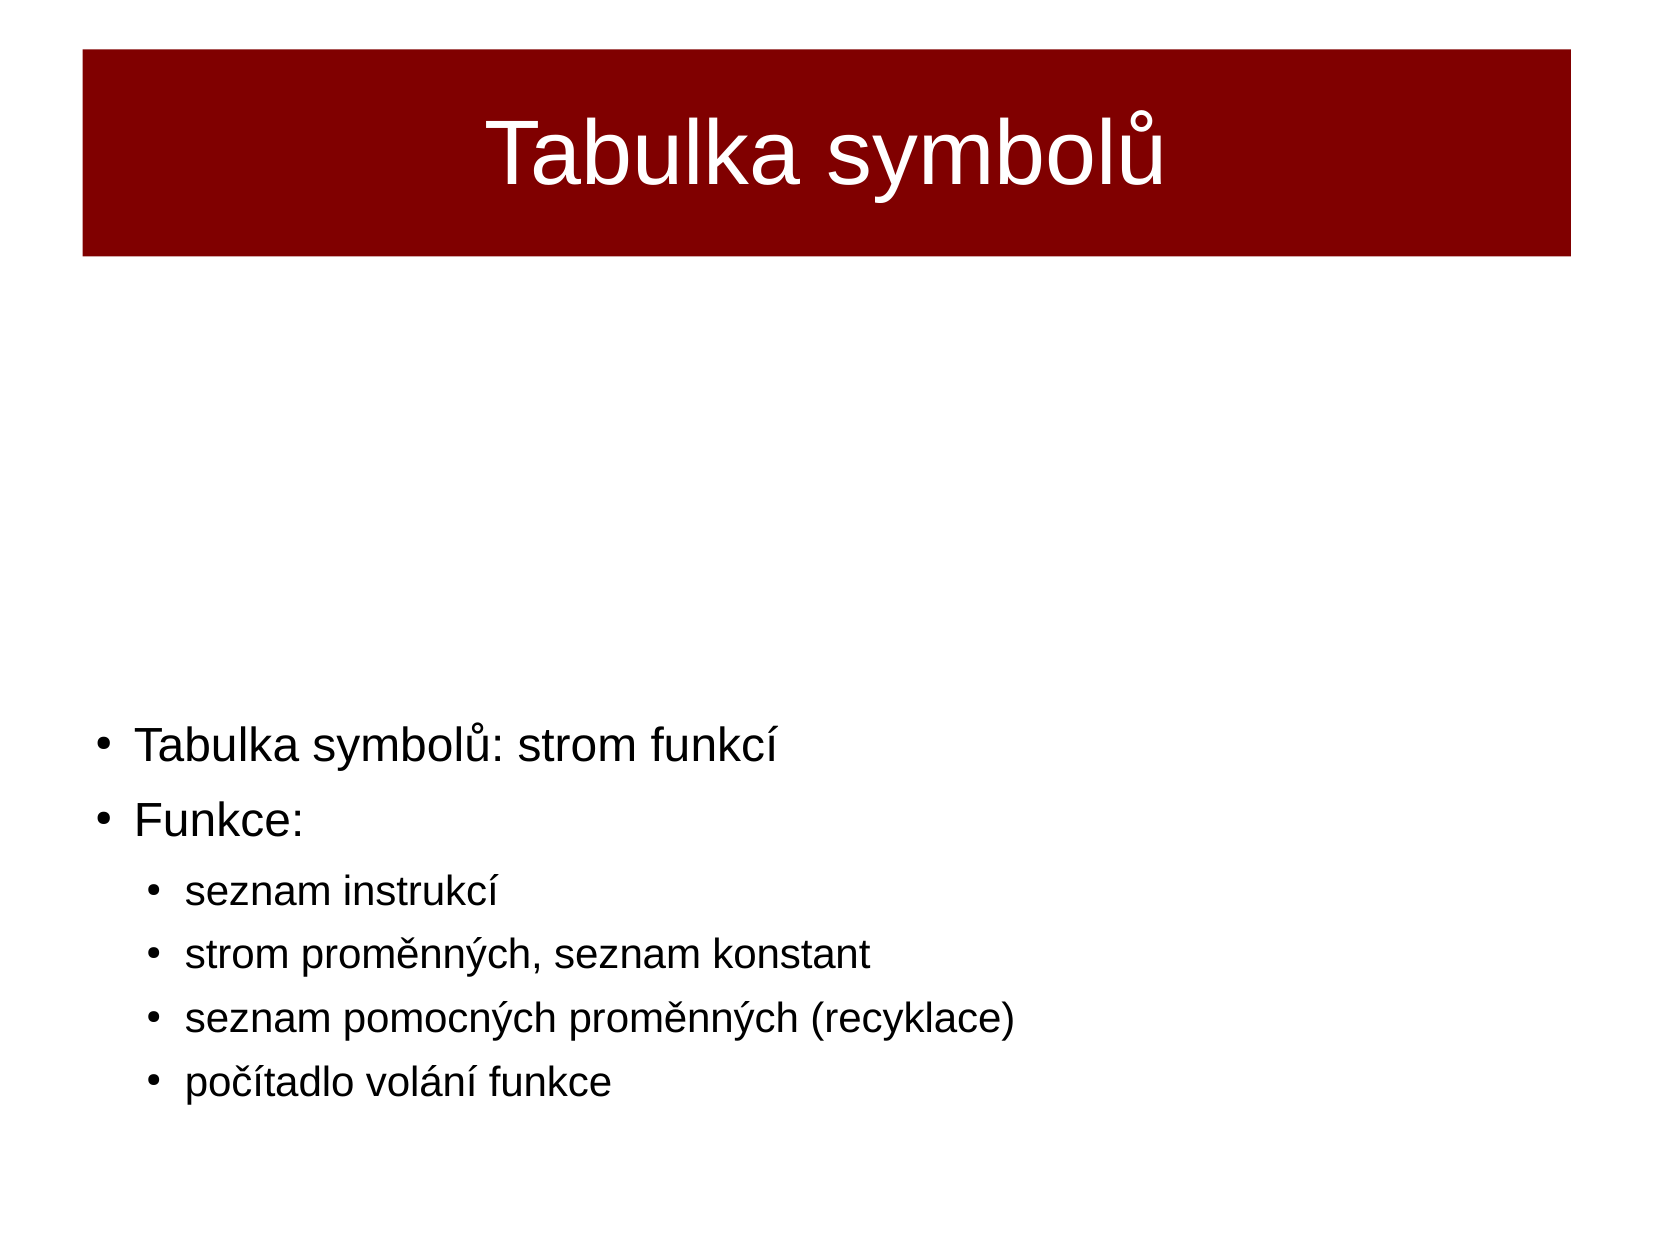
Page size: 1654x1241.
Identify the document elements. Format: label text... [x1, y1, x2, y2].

title Tabulka symbolů [82, 49, 1571, 257]
list Tabulka symbolů: strom funkcí Funkce: seznam instrukcí strom proměnných, seznam konstant seznam pomocných proměnných (recyklace) počítadlo volání funkce [82, 717, 1571, 1109]
